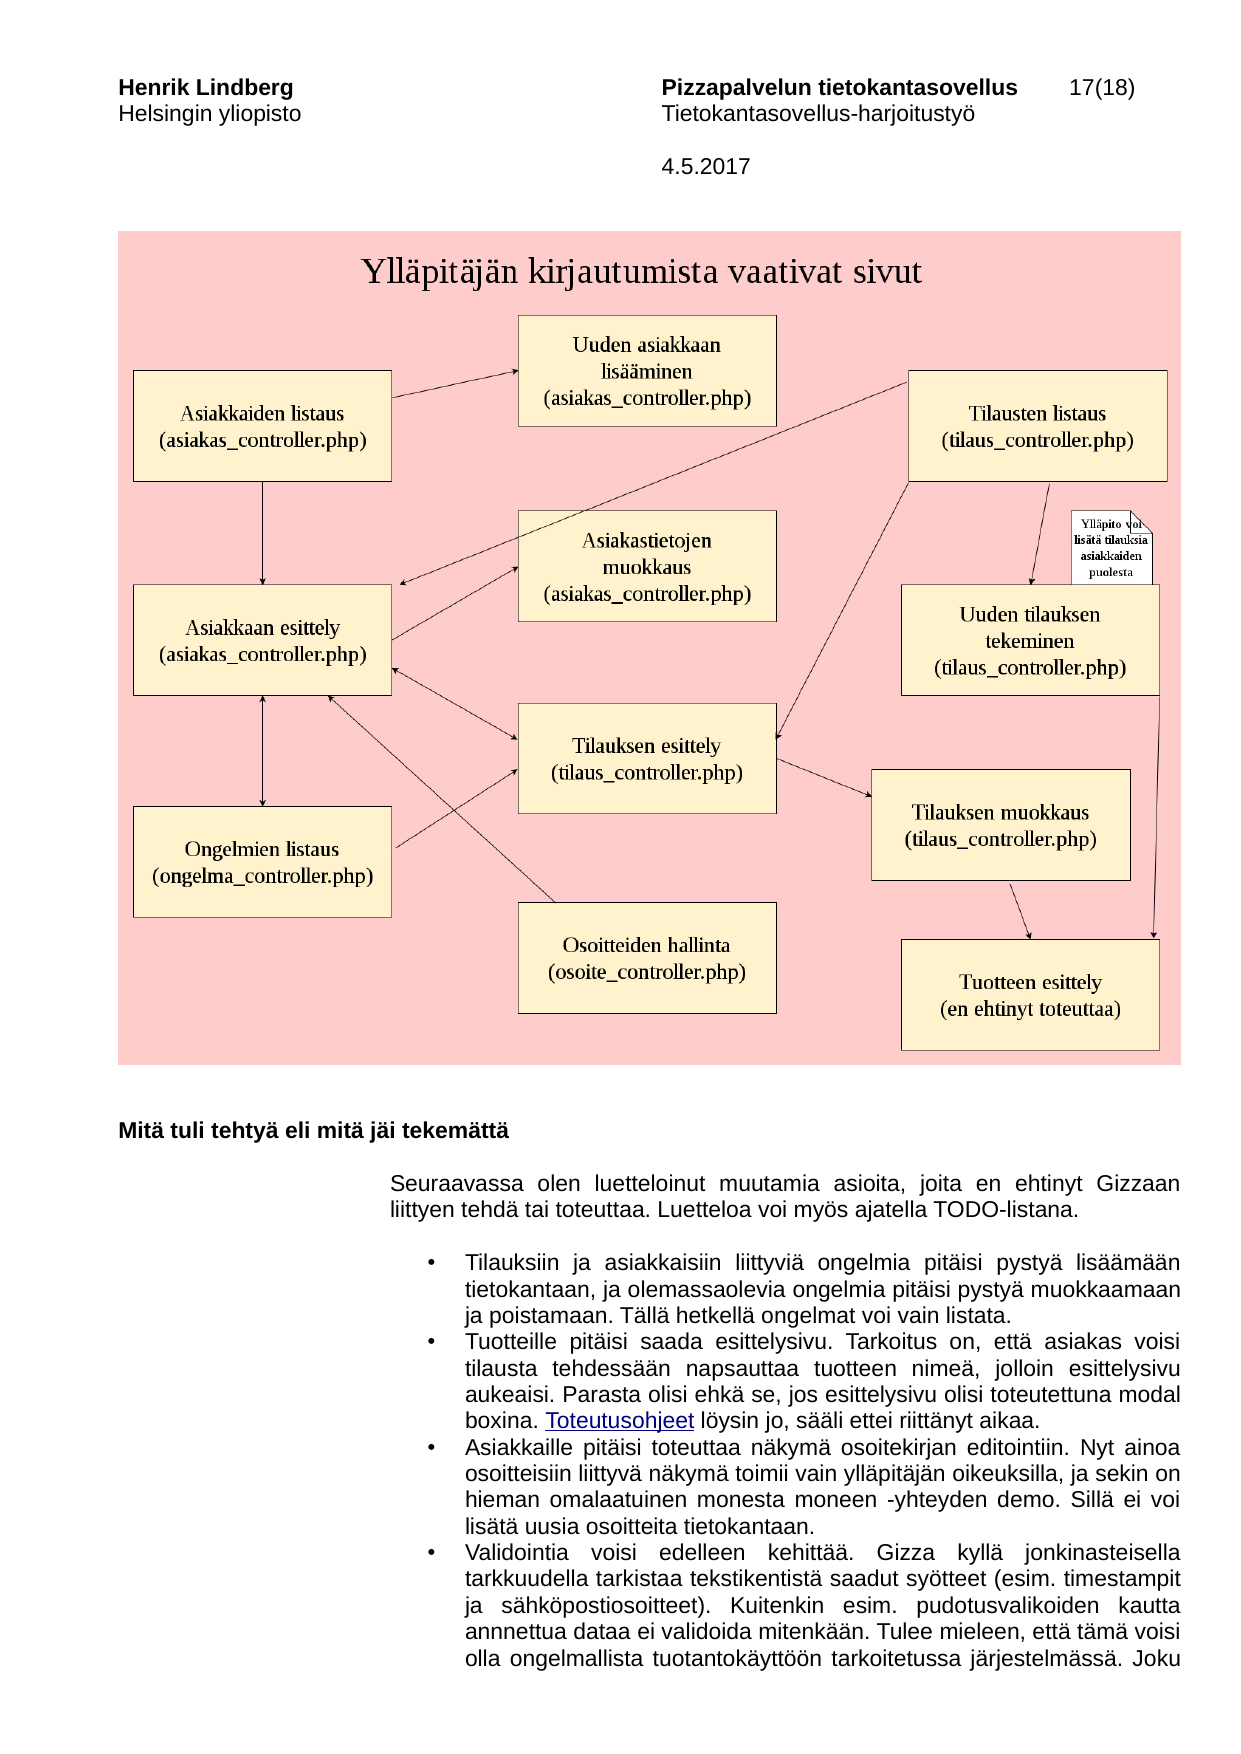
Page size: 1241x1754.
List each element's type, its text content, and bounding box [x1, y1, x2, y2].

text Seuraavassa olen luetteloinut muutamia asioita, joita en ehtinyt Gizzaan liittyen tehdä tai toteuttaa. Luetteloa voi myös ajatella TODO-listana. [118, 1170, 1181, 1223]
list Tilauksiin ja asiakkaisiin liittyviä ongelmia pitäisi pystyä lisäämään tietokantaan, ja olemassaolevia ongelmia pitäisi pystyä muokkaamaan ja poistamaan. Tällä hetkellä ongelmat voi vain listata. [427, 1249, 1181, 1328]
list Validointia voisi edelleen kehittää. Gizza kyllä jonkinasteisella tarkkuudella tarkistaa tekstikentistä saadut syötteet (esim. timestampit ja sähköpostiosoitteet). Kuitenkin esim. pudotusvalikoiden kautta annnettua dataa ei validoida mitenkään. Tulee mieleen, että tämä voisi olla ongelmallista tuotantokäyttöön tarkoitetussa järjestelmässä. Joku [427, 1539, 1181, 1671]
list Tuotteille pitäisi saada esittelysivu. Tarkoitus on, että asiakas voisi tilausta tehdessään napsauttaa tuotteen nimeä, jolloin esittelysivu aukeaisi. Parasta olisi ehkä se, jos esittelysivu olisi toteutettuna modal boxina. Toteutusohjeet löysin jo, sääli ettei riittänyt aikaa. [427, 1328, 1181, 1434]
picture [118, 231, 1182, 1065]
text Mitä tuli tehtyä eli mitä jäi tekemättä [118, 1117, 1181, 1144]
list Asiakkaille pitäisi toteuttaa näkymä osoitekirjan editointiin. Nyt ainoa osoitteisiin liittyvä näkymä toimii vain ylläpitäjän oikeuksilla, ja sekin on hieman omalaatuinen monesta moneen -yhteyden demo. Sillä ei voi lisätä uusia osoitteita tietokantaan. [427, 1434, 1181, 1539]
